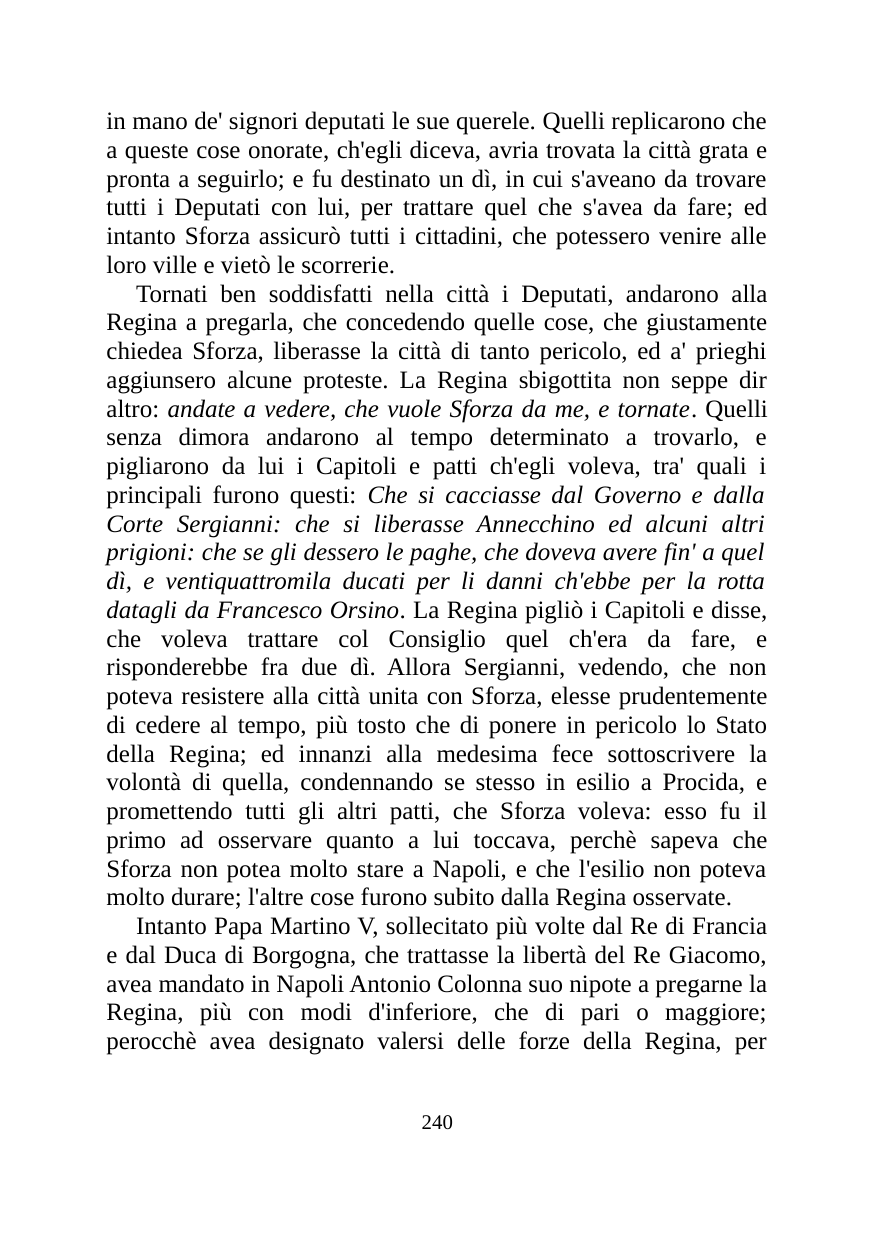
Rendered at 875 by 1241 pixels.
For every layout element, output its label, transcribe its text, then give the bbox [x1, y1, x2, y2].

text Intanto Papa Martino V, sollecitato più volte dal Re di Francia e dal Duca di Borgogna, che trattasse la libertà del Re Giacomo, avea mandato in Napoli Antonio Colonna suo nipote a pregarne la Regina, più con modi d'inferiore, che di pari o maggiore; perocchè avea designato valersi delle forze della Regina, per [106, 911, 768, 1055]
text in mano de' signori deputati le sue querele. Quelli replicarono che a queste cose onorate, ch'egli diceva, avria trovata la città grata e pronta a seguirlo; e fu destinato un dì, in cui s'aveano da trovare tutti i Deputati con lui, per trattare quel che s'avea da fare; ed intanto Sforza assicurò tutti i cittadini, che potessero venire alle loro ville e vietò le scorrerie. [106, 106, 768, 279]
text Tornati ben soddisfatti nella città i Deputati, andarono alla Regina a pregarla, che concedendo quelle cose, che giustamente chiedea Sforza, liberasse la città di tanto pericolo, ed a' prieghi aggiunsero alcune proteste. La Regina sbigottita non seppe dir altro: andate a vedere, che vuole Sforza da me, e tornate. Quelli senza dimora andarono al tempo determinato a trovarlo, e pigliarono da lui i Capitoli e patti ch'egli voleva, tra' quali i principali furono questi: Che si cacciasse dal Governo e dalla Corte Sergianni: che si liberasse Annecchino ed alcuni altri prigioni: che se gli dessero le paghe, che doveva avere fin' a quel dì, e ventiquattromila ducati per li danni ch'ebbe per la rotta datagli da Francesco Orsino. La Regina pigliò i Capitoli e disse, che voleva trattare col Consiglio quel ch'era da fare, e risponderebbe fra due dì. Allora Sergianni, vedendo, che non poteva resistere alla città unita con Sforza, elesse prudentemente di cedere al tempo, più tosto che di ponere in pericolo lo Stato della Regina; ed innanzi alla medesima fece sottoscrivere la volontà di quella, condennando se stesso in esilio a Procida, e promettendo tutti gli altri patti, che Sforza voleva: esso fu il primo ad osservare quanto a lui toccava, perchè sapeva che Sforza non potea molto stare a Napoli, e che l'esilio non poteva molto durare; l'altre cose furono subito dalla Regina osservate. [106, 279, 768, 911]
